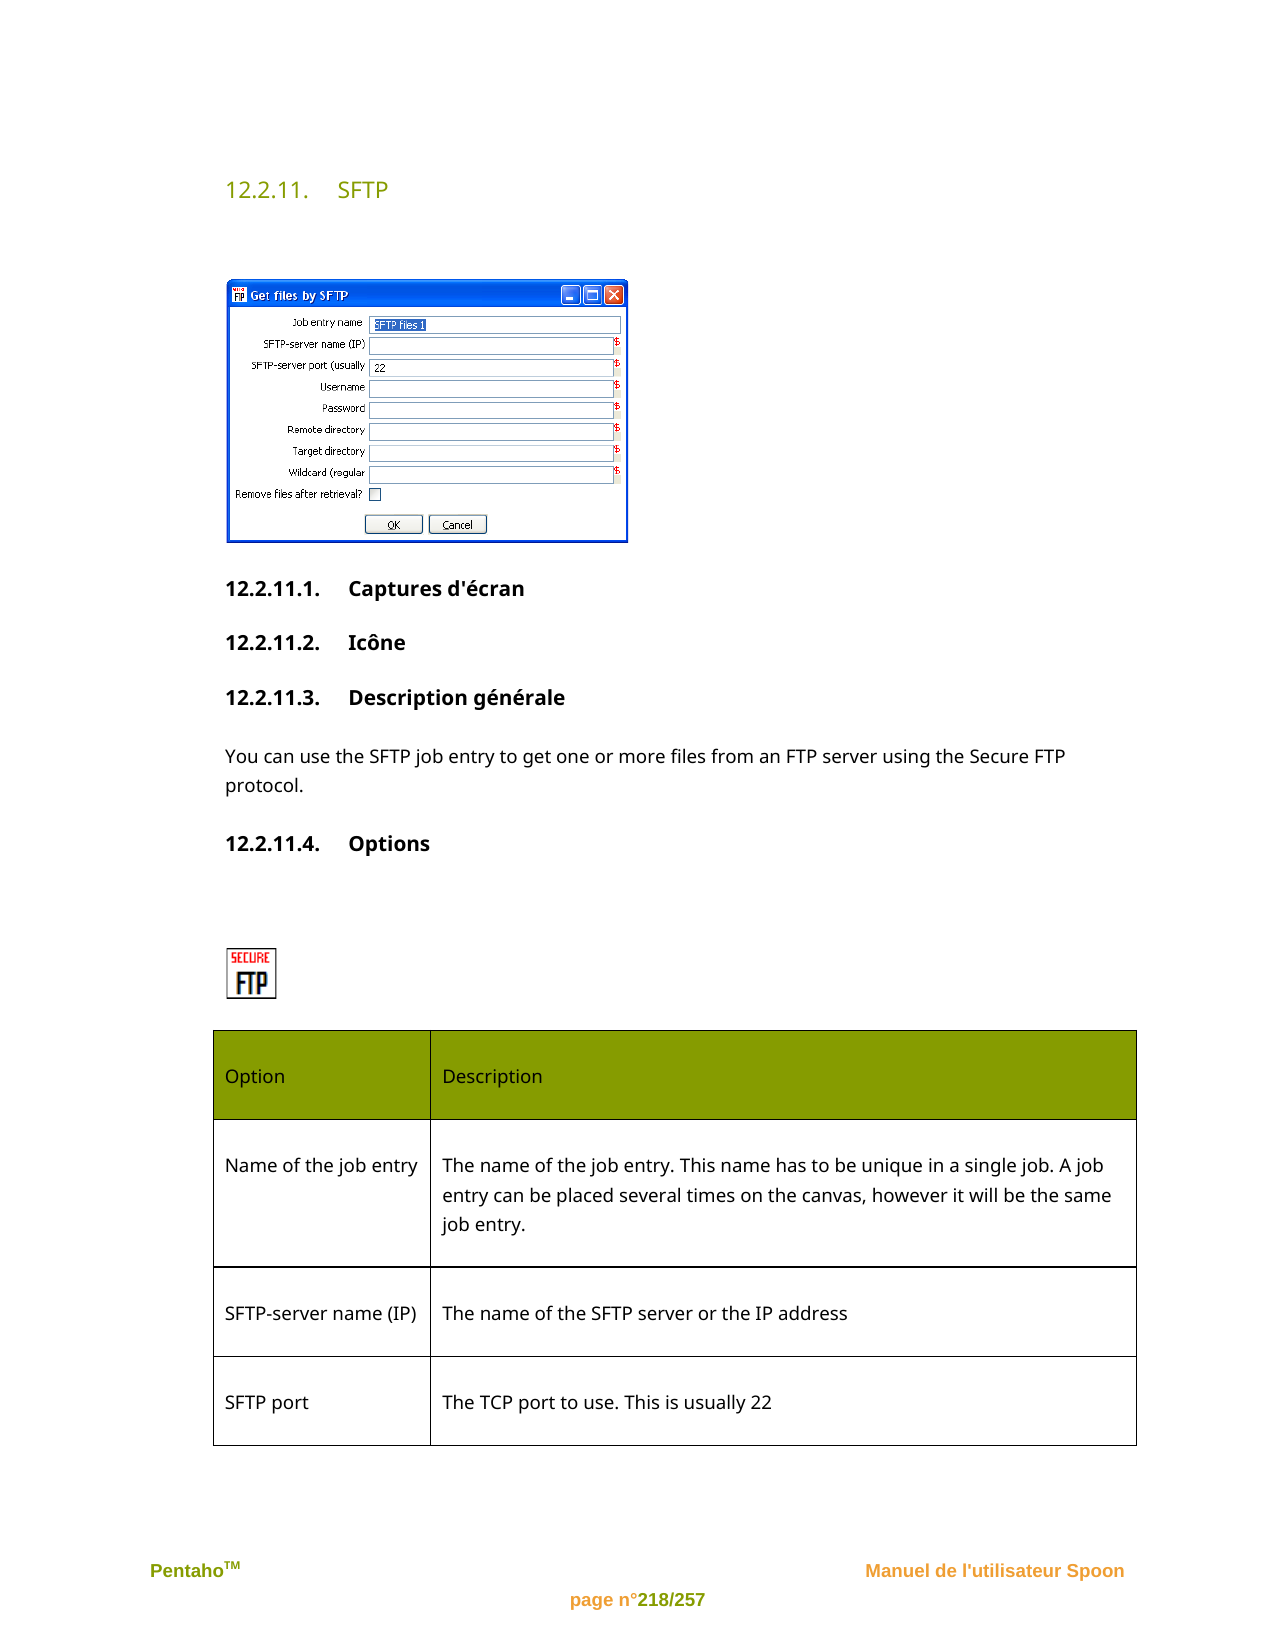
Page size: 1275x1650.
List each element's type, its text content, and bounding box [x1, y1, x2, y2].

subtitle Options [225, 828, 1125, 857]
picture [226, 948, 277, 999]
table_cell SFTP port [214, 1357, 430, 1445]
table_header Option [214, 1031, 430, 1119]
table_cell The name of the SFTP server or the IP address [431, 1268, 1136, 1356]
subtitle SFTP [225, 175, 1125, 204]
table_cell SFTP-server name (IP) [214, 1268, 430, 1356]
picture [226, 279, 629, 543]
table_cell The TCP port to use. This is usually 22 [431, 1357, 1136, 1445]
table_cell The name of the job entry. This name has to be unique in a single job. A job entry can be placed several times on the canvas, however it will be the same job entry. [431, 1120, 1136, 1266]
table_cell Name of the job entry [214, 1120, 430, 1266]
table_header Description [431, 1031, 1136, 1119]
subtitle Icône [225, 627, 1125, 657]
subtitle Description générale [225, 682, 1125, 711]
subtitle Captures d'écran [225, 574, 1125, 602]
text You can use the SFTP job entry to get one or more files from an FTP server using the Secure FTP protocol. [225, 740, 1125, 798]
